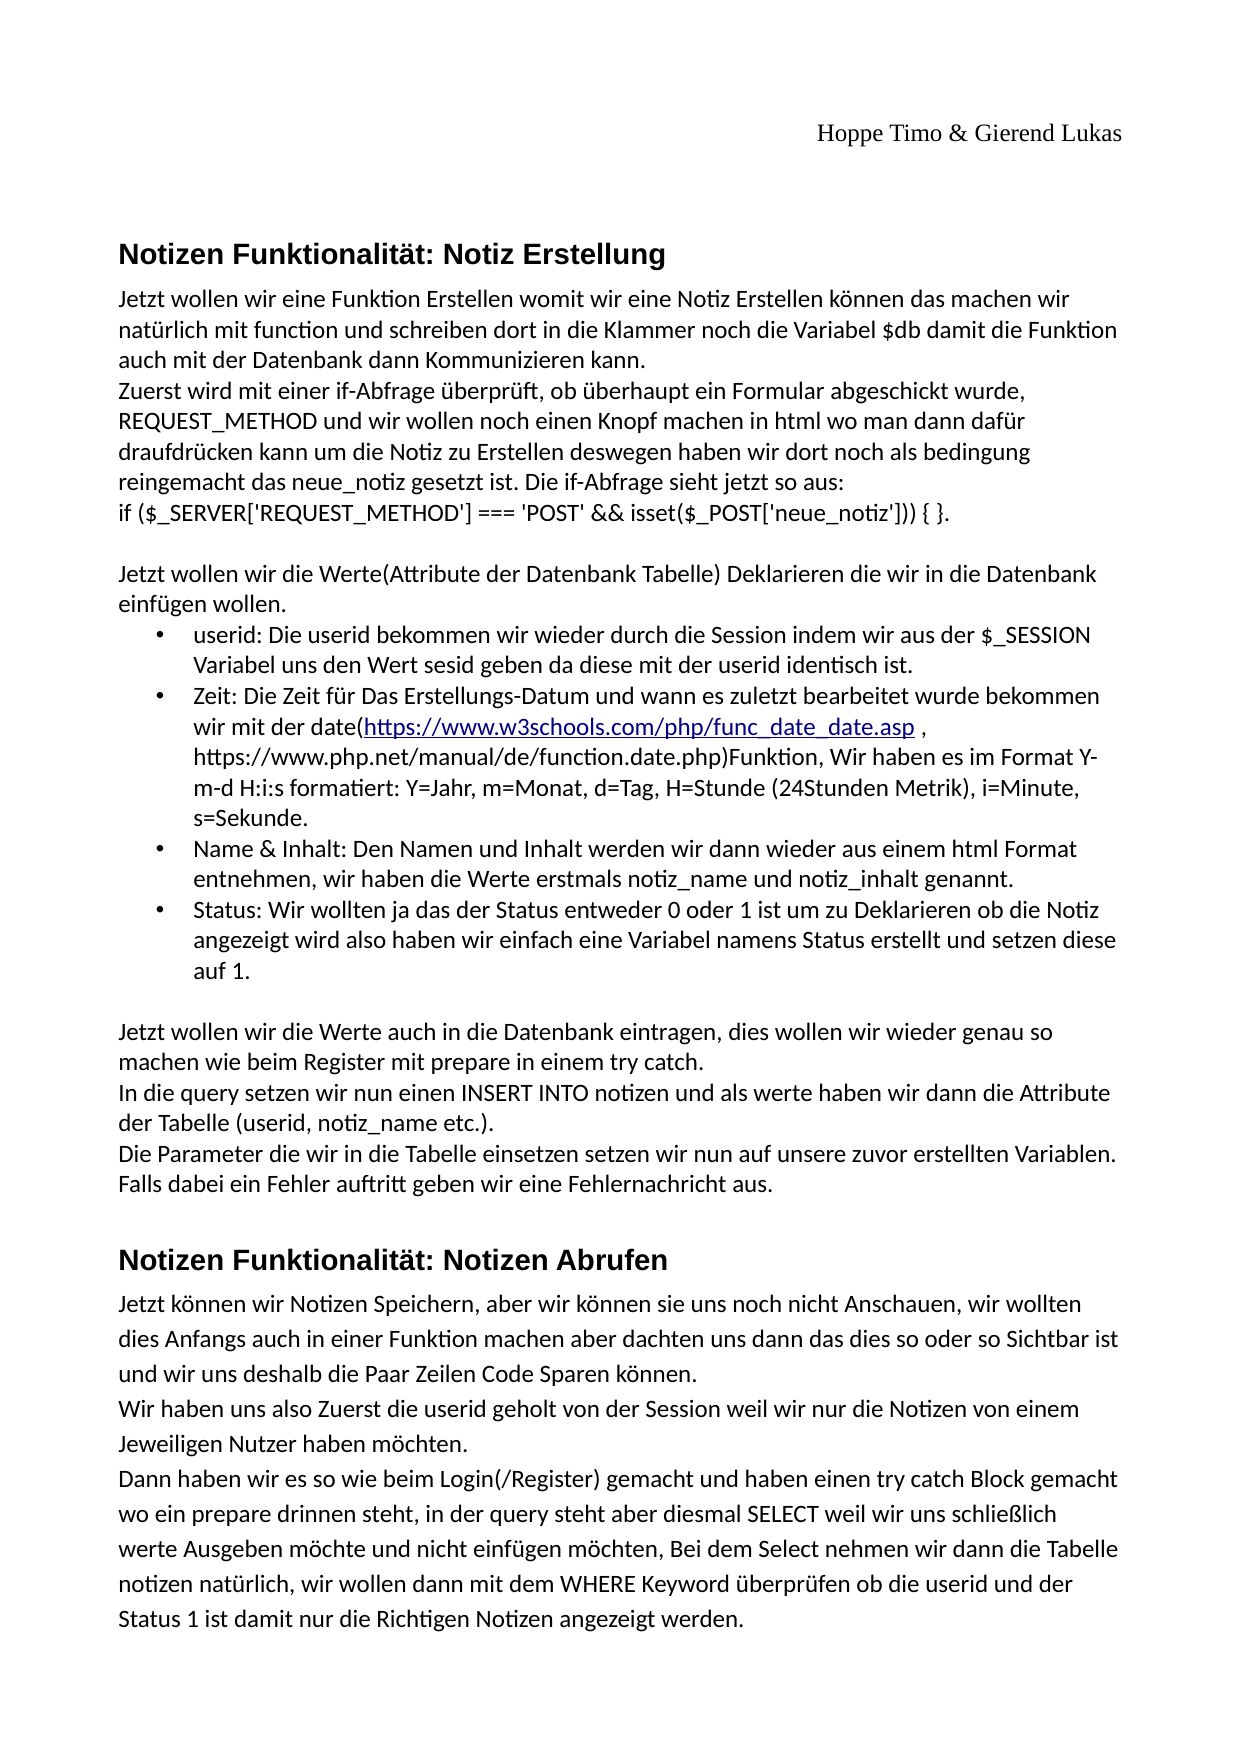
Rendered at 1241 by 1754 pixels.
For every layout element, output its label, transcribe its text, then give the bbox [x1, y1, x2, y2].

list Name & Inhalt: Den Namen und Inhalt werden wir dann wieder aus einem html Format entnehmen, wir haben die Werte erstmals notiz_name und notiz_inhalt genannt. [156, 833, 1122, 894]
text Die Parameter die wir in die Tabelle einsetzen setzen wir nun auf unsere zuvor erstellten Variablen. Falls dabei ein Fehler auftritt geben wir eine Fehlernachricht aus. [118, 1138, 1122, 1228]
list Status: Wir wollten ja das der Status entweder 0 oder 1 ist um zu Deklarieren ob die Notiz angezeigt wird also haben wir einfach eine Variabel namens Status erstellt und setzen diese auf 1. [156, 894, 1122, 985]
subtitle Notizen Funktionalität: Notiz Erstellung [118, 237, 1122, 271]
text Jetzt wollen wir die Werte(Attribute der Datenbank Tabelle) Deklarieren die wir in die Datenbank einfügen wollen. [118, 528, 1122, 619]
text Jetzt können wir Notizen Speichern, aber wir können sie uns noch nicht Anschauen, wir wollten dies Anfangs auch in einer Funktion machen aber dachten uns dann das dies so oder so Sichtbar ist und wir uns deshalb die Paar Zeilen Code Sparen können. Wir haben uns also Zuerst die userid geholt von der Session weil wir nur die Notizen von einem Jeweiligen Nutzer haben möchten. Dann haben wir es so wie beim Login(/Register) gemacht und haben einen try catch Block gemacht wo ein prepare drinnen steht, in der query steht aber diesmal SELECT weil wir uns schließlich werte Ausgeben möchte und nicht einfügen möchten, Bei dem Select nehmen wir dann die Tabelle notizen natürlich, wir wollen dann mit dem WHERE Keyword überprüfen ob die userid und der Status 1 ist damit nur die Richtigen Notizen angezeigt werden. [118, 1289, 1122, 1634]
text Jetzt wollen wir die Werte auch in die Datenbank eintragen, dies wollen wir wieder genau so machen wie beim Register mit prepare in einem try catch. In die query setzen wir nun einen INSERT INTO notizen und als werte haben wir dann die Attribute der Tabelle (userid, notiz_name etc.). [118, 1016, 1122, 1138]
subtitle Notizen Funktionalität: Notizen Abrufen [118, 1242, 1122, 1276]
list userid: Die userid bekommen wir wieder durch die Session indem wir aus der $_SESSION Variabel uns den Wert sesid geben da diese mit der userid identisch ist. [156, 619, 1122, 680]
text Jetzt wollen wir eine Funktion Erstellen womit wir eine Notiz Erstellen können das machen wir natürlich mit function und schreiben dort in die Klammer noch die Variabel $db damit die Funktion auch mit der Datenbank dann Kommunizieren kann. Zuerst wird mit einer if-Abfrage überprüft, ob überhaupt ein Formular abgeschickt wurde, REQUEST_METHOD und wir wollen noch einen Knopf machen in html wo man dann dafür draufdrücken kann um die Notiz zu Erstellen deswegen haben wir dort noch als bedingung reingemacht das neue_notiz gesetzt ist. Die if-Abfrage sieht jetzt so aus: if ($_SERVER['REQUEST_METHOD'] === 'POST' && isset($_POST['neue_notiz'])) { }. [118, 283, 1122, 528]
list Zeit: Die Zeit für Das Erstellungs-Datum und wann es zuletzt bearbeitet wurde bekommen wir mit der date(https://www.w3schools.com/php/func_date_date.asp , https://www.php.net/manual/de/function.date.php)Funktion, Wir haben es im Format Y-m-d H:i:s formatiert: Y=Jahr, m=Monat, d=Tag, H=Stunde (24Stunden Metrik), i=Minute, s=Sekunde. [156, 680, 1122, 833]
